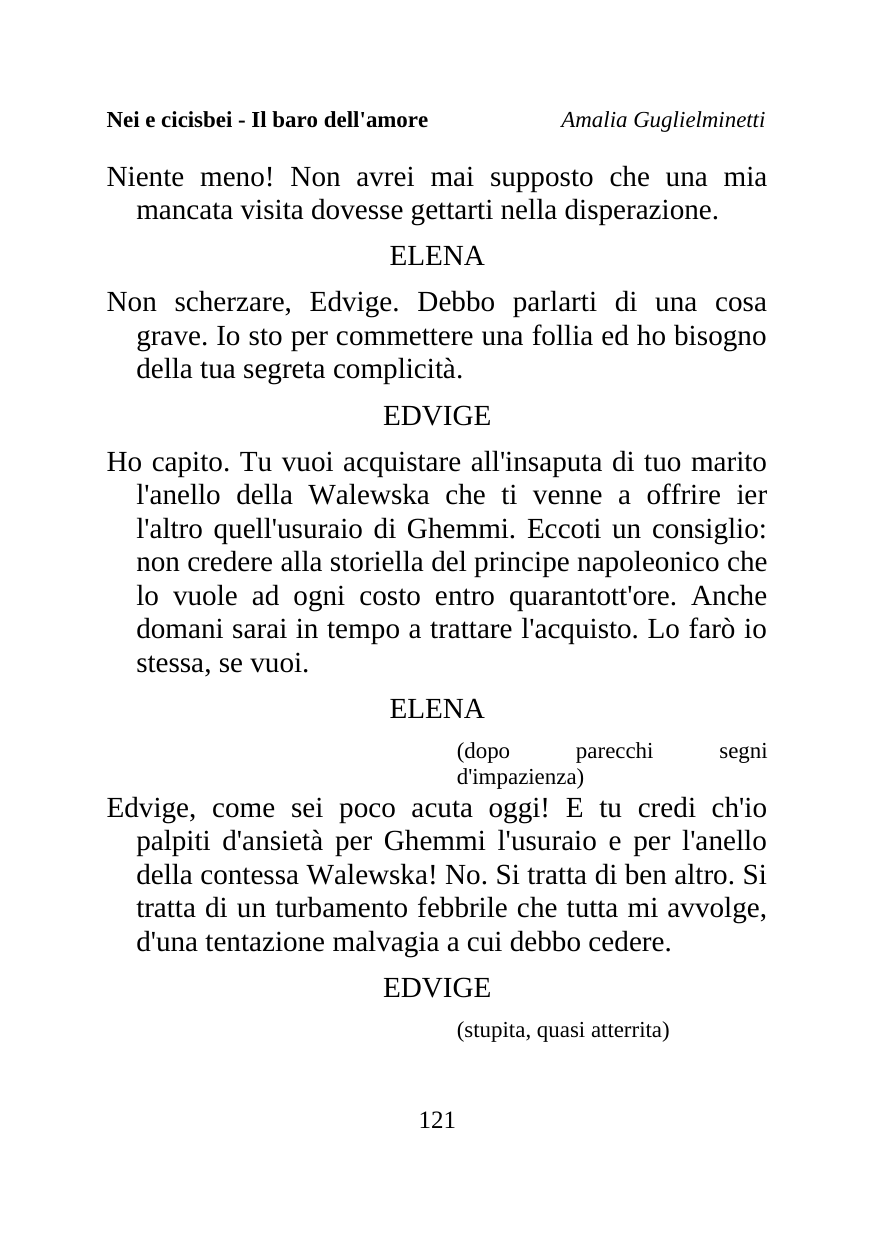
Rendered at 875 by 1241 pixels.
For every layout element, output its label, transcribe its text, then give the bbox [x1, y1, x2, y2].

text Niente meno! Non avrei mai supposto che una mia mancata visita dovesse gettarti nella disperazione. [106, 159, 768, 226]
text Edvige, come sei poco acuta oggi! E tu credi ch'io palpiti d'ansietà per Ghemmi l'usuraio e per l'anello della contessa Walewska! No. Si tratta di ben altro. Si tratta di un turbamento febbrile che tutta mi avvolge, d'una tentazione malvagia a cui debbo cedere. [106, 790, 768, 957]
text ELENA [106, 691, 768, 724]
text EDVIGE [106, 970, 768, 1003]
text ELENA [106, 238, 768, 272]
text (stupita, quasi atterrita) [457, 1016, 768, 1042]
text (dopo parecchi segni d'impazienza) [457, 737, 768, 790]
text Ho capito. Tu vuoi acquistare all'insaputa di tuo marito l'anello della Walewska che ti venne a offrire ier l'altro quell'usuraio di Ghemmi. Eccoti un consiglio: non credere alla storiella del principe napoleonico che lo vuole ad ogni costo entro quarantott'ore. Anche domani sarai in tempo a trattare l'acquisto. Lo farò io stessa, se vuoi. [106, 444, 768, 678]
text Non scherzare, Edvige. Debbo parlarti di una cosa grave. Io sto per commettere una follia ed ho bisogno della tua segreta complicità. [106, 284, 768, 385]
text EDVIGE [106, 398, 768, 431]
